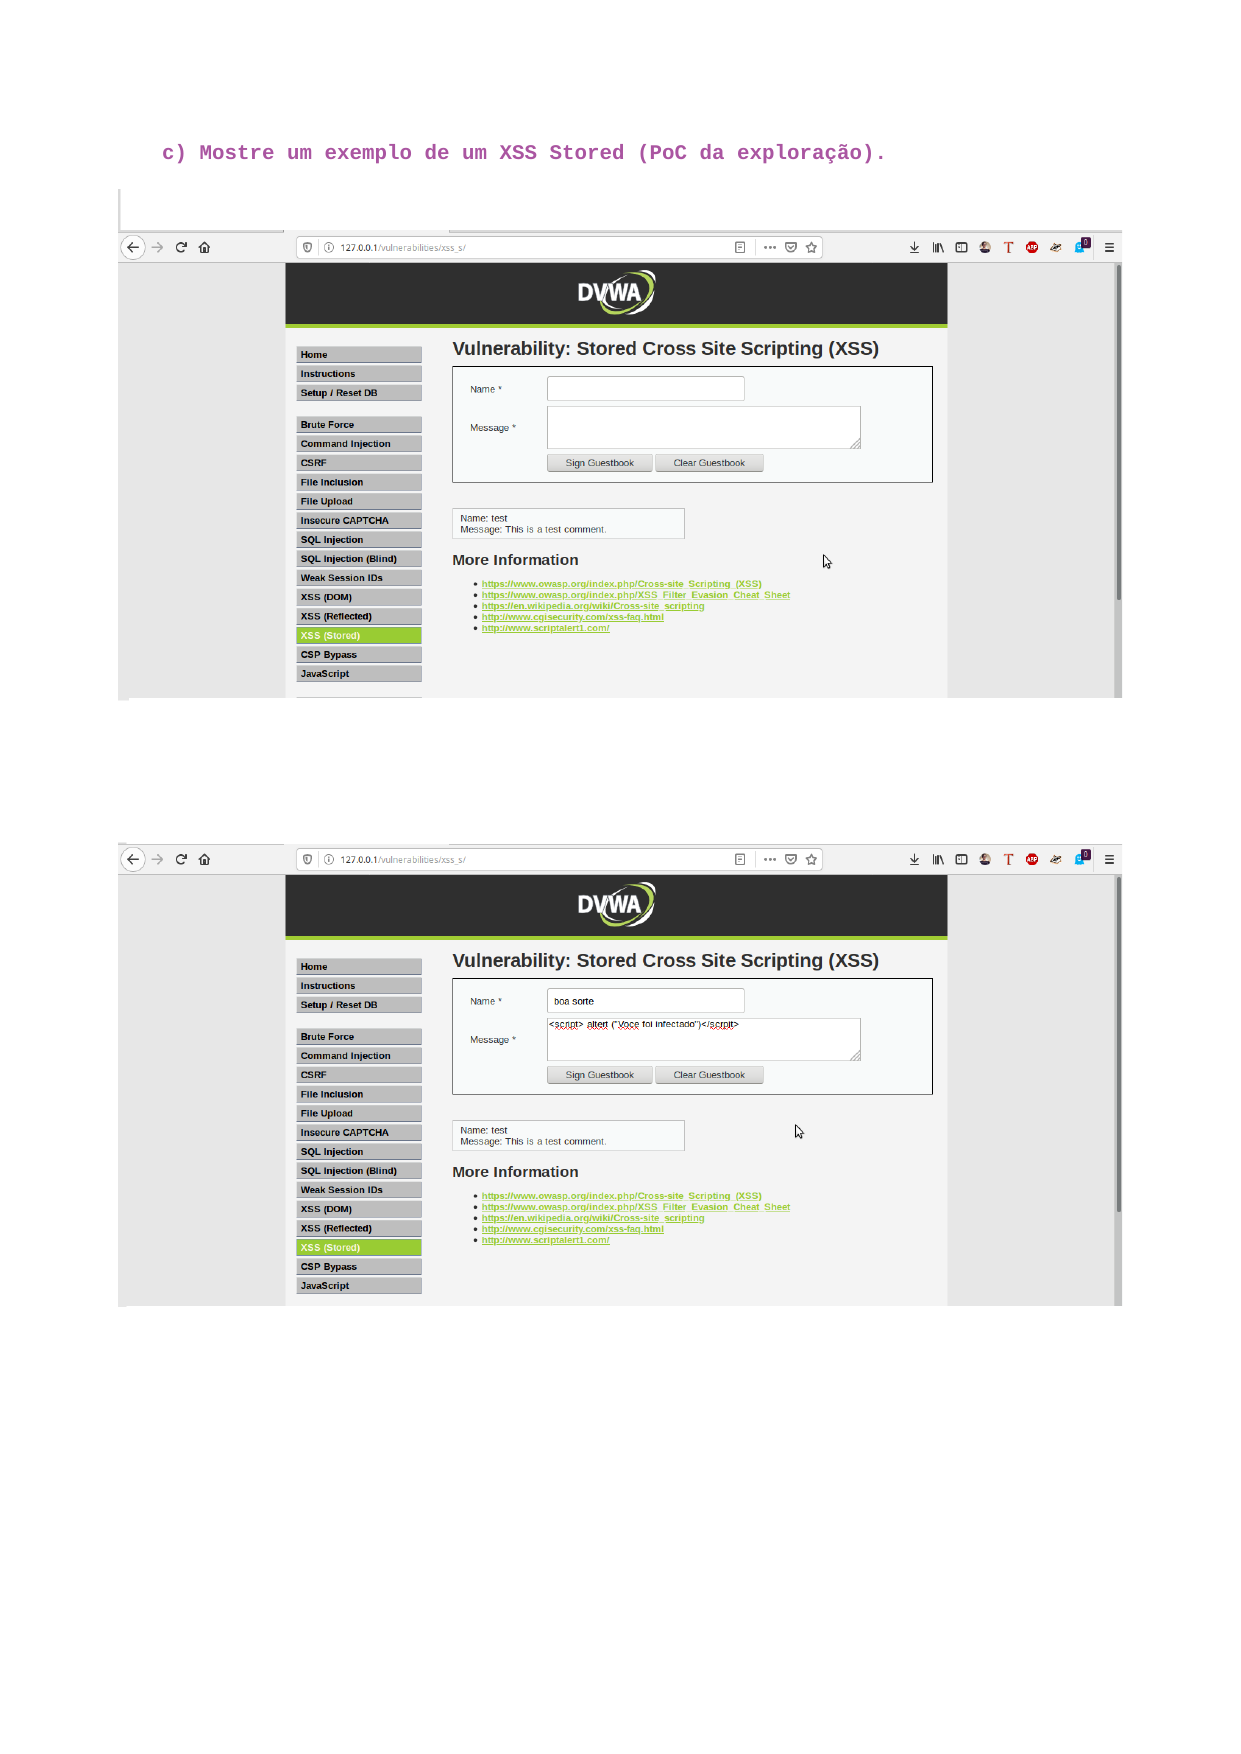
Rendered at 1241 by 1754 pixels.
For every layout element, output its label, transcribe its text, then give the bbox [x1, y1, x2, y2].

text c) Mostre um exemplo de um XSS Stored (PoC da exploração). [118, 142, 1122, 165]
picture [118, 800, 1123, 1366]
picture [118, 189, 1123, 754]
